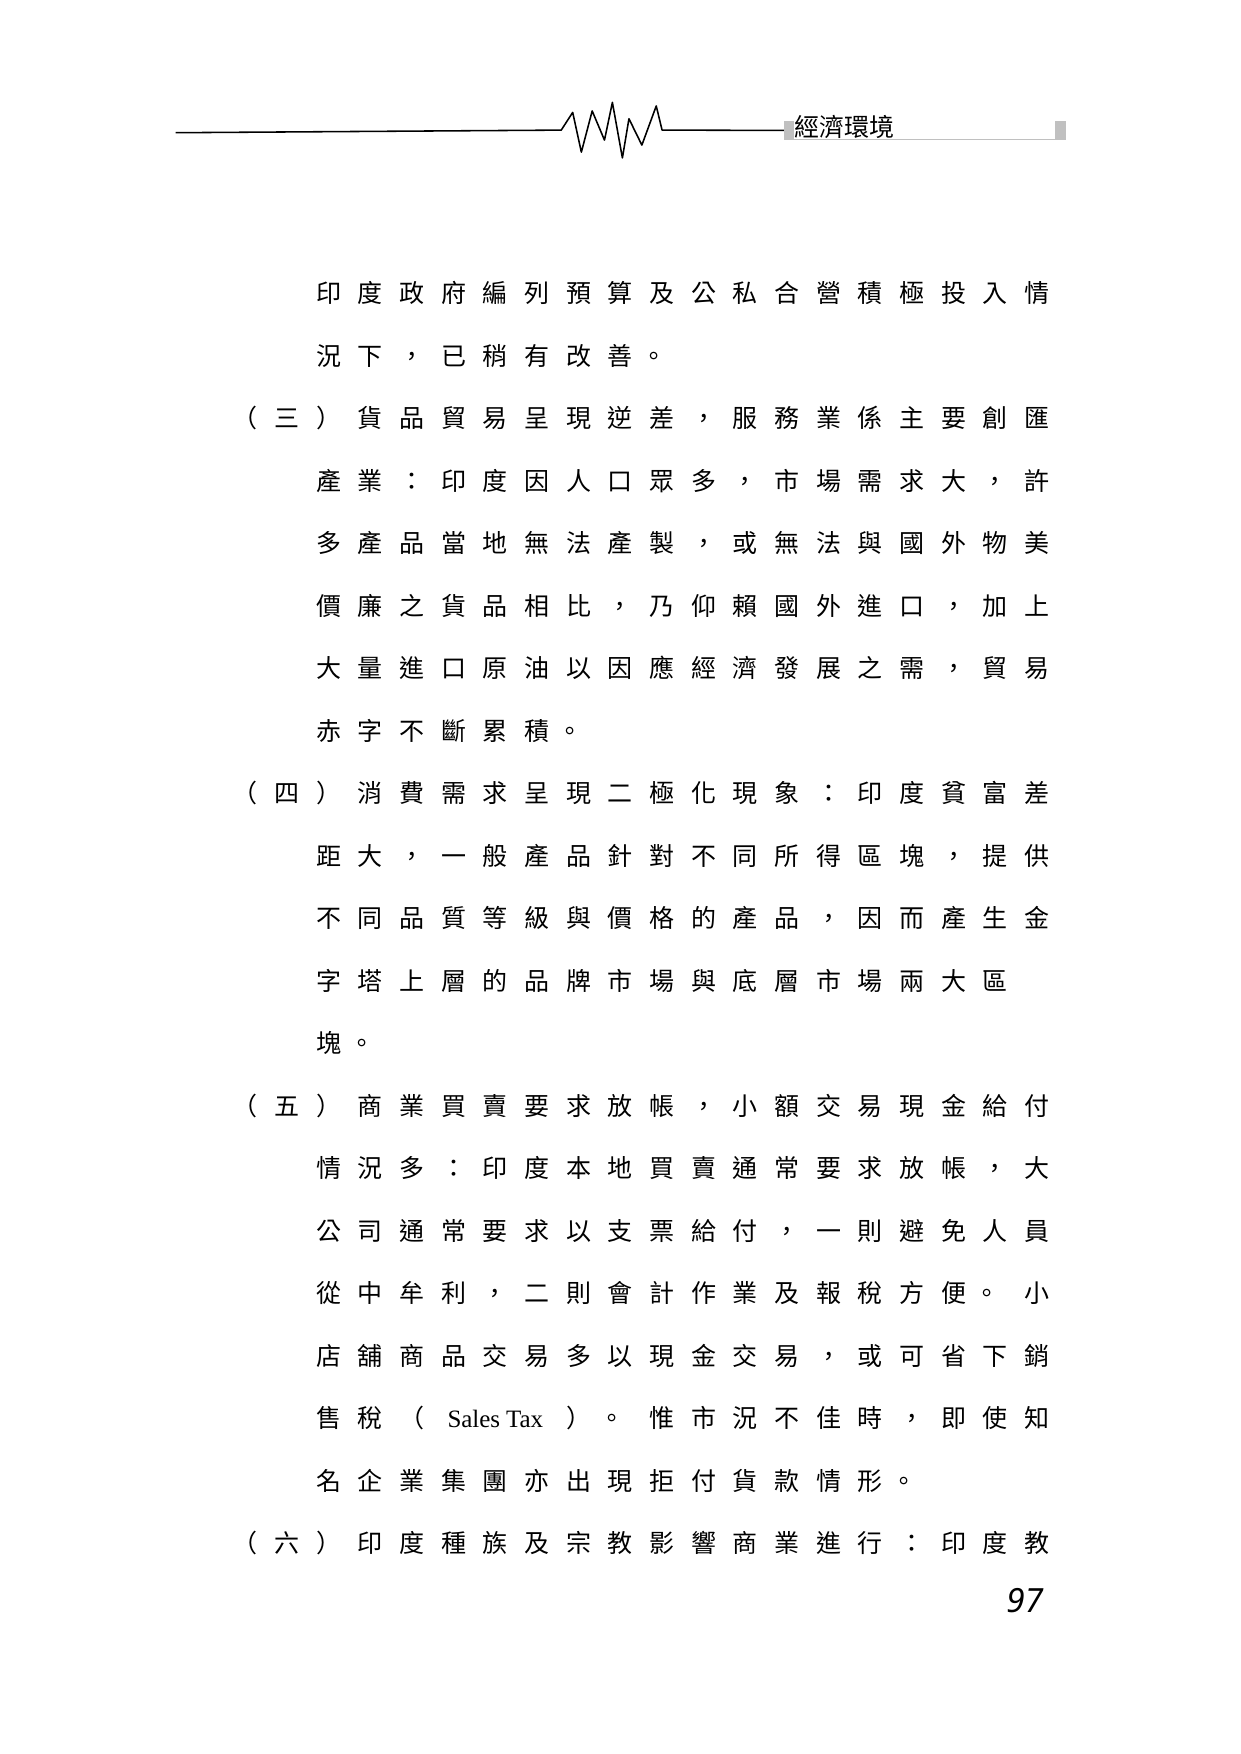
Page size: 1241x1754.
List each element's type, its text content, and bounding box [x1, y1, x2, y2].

text （五）商業買賣要求放帳，小額交易現金給付情況多：印度本地買賣通常要求放帳，大公司通常要求以支票給付，一則避免人員從中牟利，二則會計作業及報稅方便。小店舖商品交易多以現金交易，或可省下銷售稅（Sales Tax）。惟市況不佳時，即使知名企業集團亦出現拒付貨款情形。 [207, 1063, 1058, 1500]
text （四）消費需求呈現二極化現象：印度貧富差距大，一般產品針對不同所得區塊，提供不同品質等級與價格的產品，因而產生金字塔上層的品牌市場與底層市場兩大區塊。 [207, 750, 1058, 1063]
text 印度政府編列預算及公私合營積極投入情況下，已稍有改善。 [207, 250, 1058, 375]
text （三）貨品貿易呈現逆差，服務業係主要創匯產業：印度因人口眾多，市場需求大，許多產品當地無法產製，或無法與國外物美價廉之貨品相比，乃仰賴國外進口，加上大量進口原油以因應經濟發展之需，貿易赤字不斷累積。 [207, 375, 1058, 750]
text （六）印度種族及宗教影響商業進行：印度教 [207, 1500, 1058, 1563]
